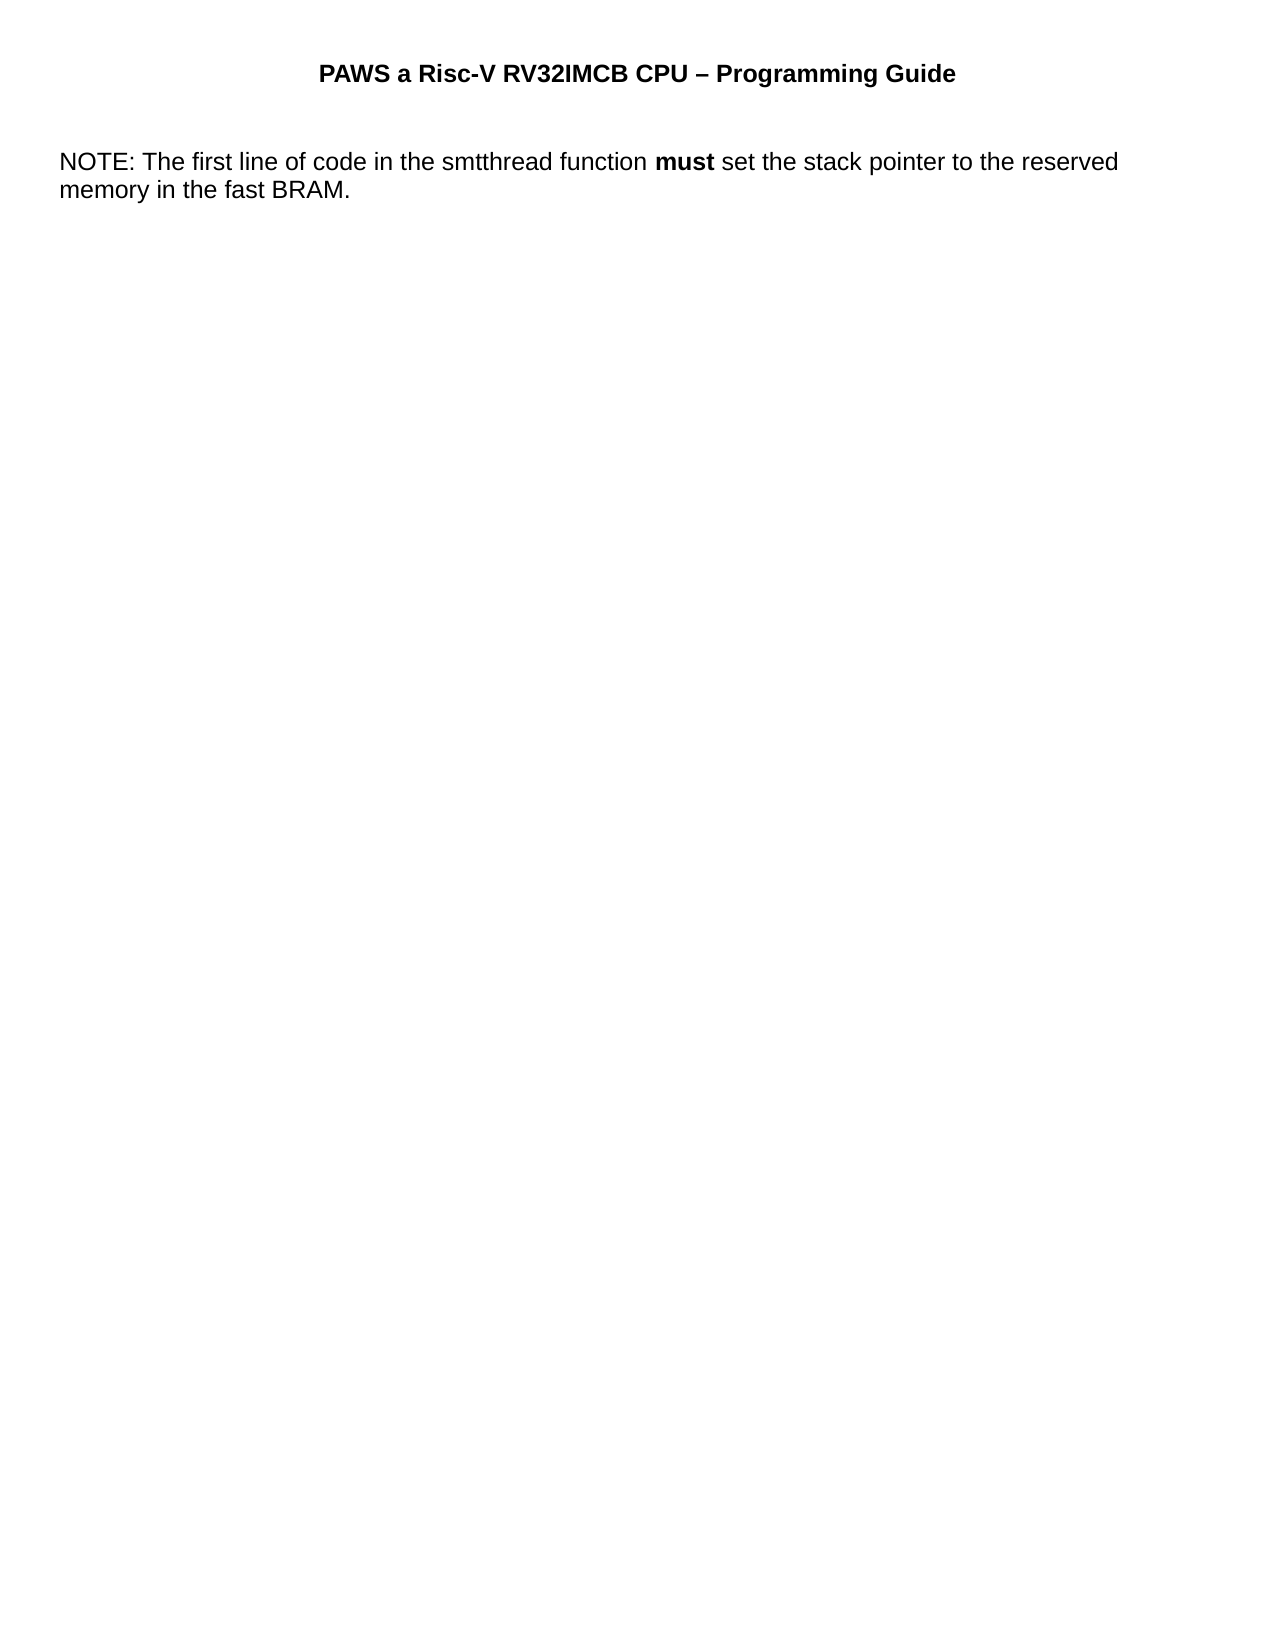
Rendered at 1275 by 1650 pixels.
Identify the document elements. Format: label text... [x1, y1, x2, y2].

text NOTE: The first line of code in the smtthread function must set the stack pointer to the reserved memory in the fast BRAM. [59, 147, 1216, 204]
